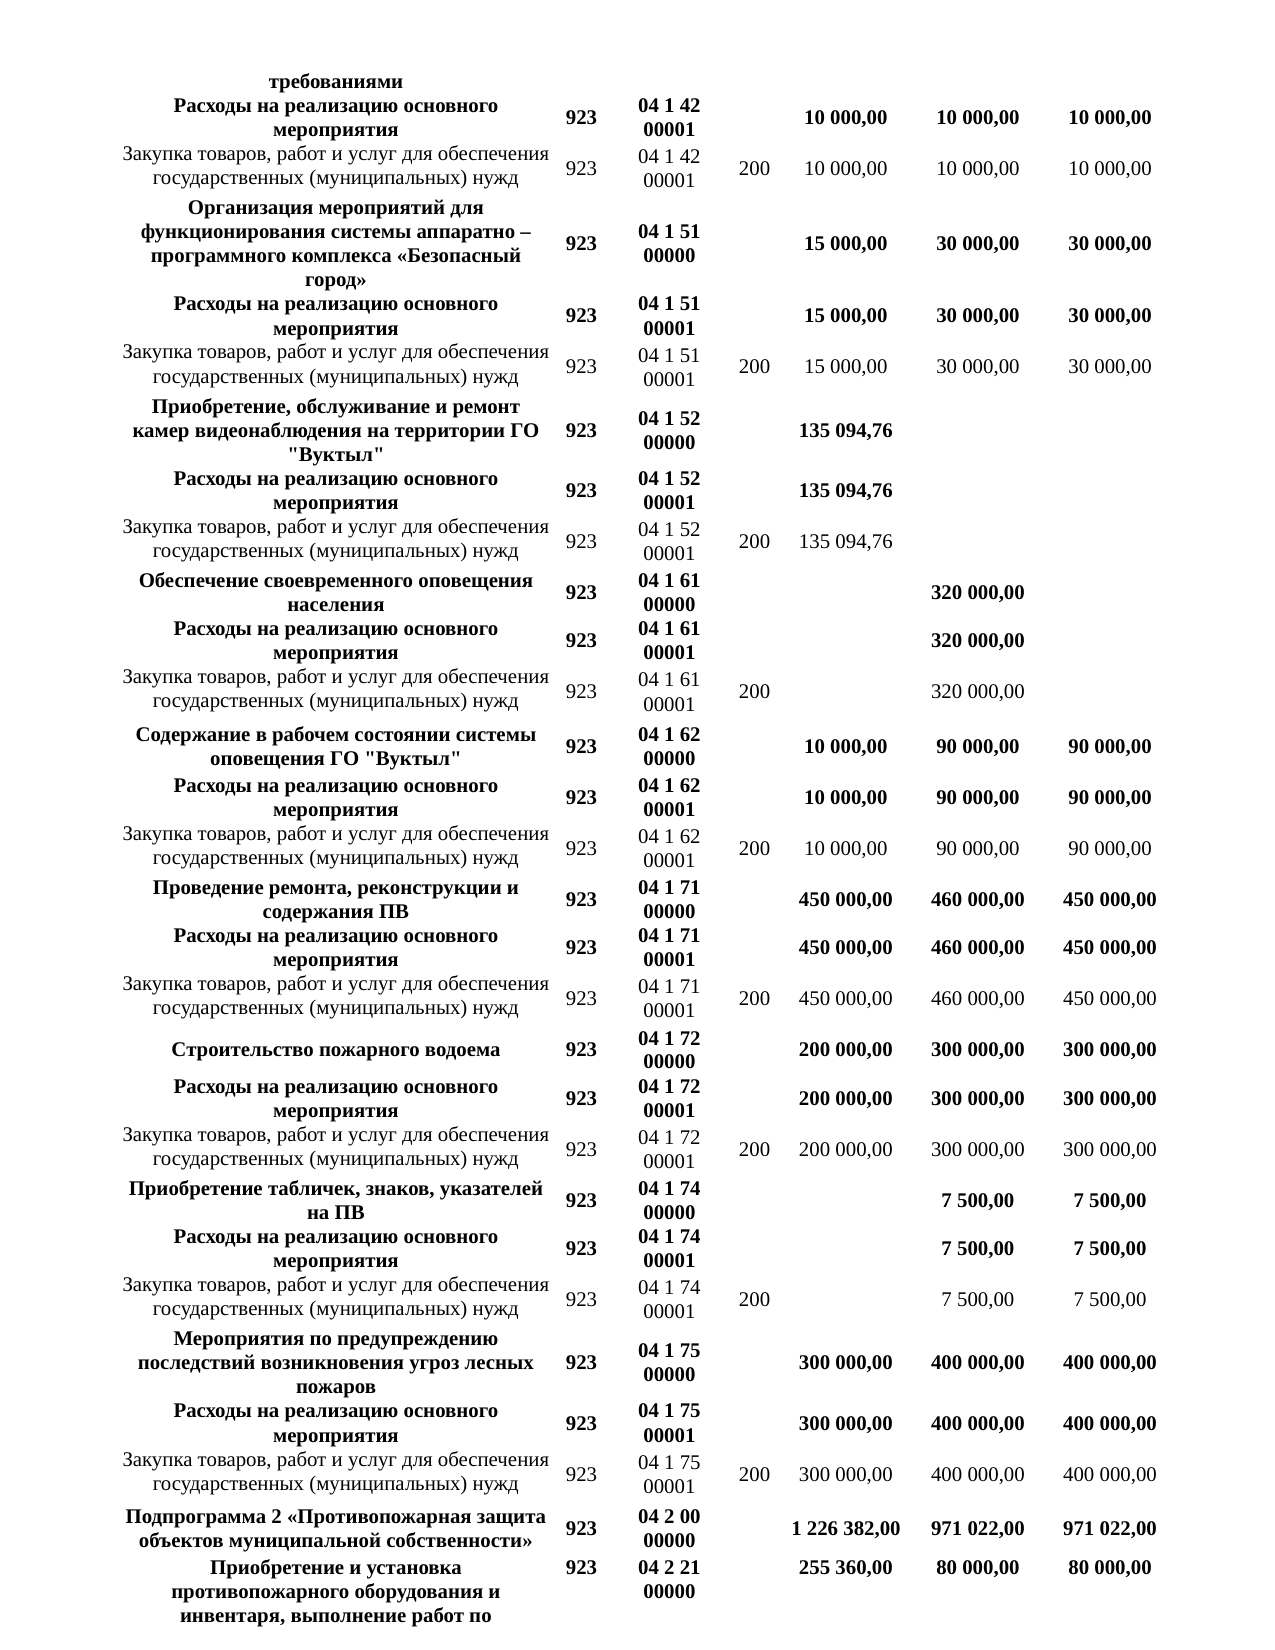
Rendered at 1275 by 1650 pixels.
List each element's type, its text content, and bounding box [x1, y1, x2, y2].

table_cell Закупка товаров, работ и услуг для обеспечения государственных (муниципальных) нужд [118, 1447, 553, 1501]
table_cell 923 [553, 195, 609, 291]
table_cell 200 [729, 141, 779, 195]
table_cell 15 000,00 [780, 195, 912, 291]
table_cell 200 [729, 971, 779, 1025]
table_cell 200 000,00 [780, 1025, 912, 1073]
table_cell 7 500,00 [1044, 1272, 1176, 1326]
table_cell Строительство пожарного водоема [118, 1025, 553, 1073]
table_cell Приобретение, обслуживание и ремонт камер видеонаблюдения на территории ГО "Вуктыл" [118, 394, 553, 466]
table_cell [729, 1025, 779, 1073]
table_cell 90 000,00 [912, 821, 1044, 875]
table_cell 923 [553, 923, 609, 971]
table_cell 04 1 74 00001 [609, 1224, 729, 1272]
table_cell 90 000,00 [1044, 719, 1176, 773]
table_cell 923 [553, 1399, 609, 1447]
table_cell 90 000,00 [912, 719, 1044, 773]
table_cell 923 [553, 719, 609, 773]
table_cell 450 000,00 [780, 971, 912, 1025]
table_cell Расходы на реализацию основного мероприятия [118, 93, 553, 141]
table_cell [729, 1555, 779, 1627]
table_cell Расходы на реализацию основного мероприятия [118, 466, 553, 514]
table_cell Расходы на реализацию основного мероприятия [118, 923, 553, 971]
table_cell 135 094,76 [780, 394, 912, 466]
table_cell 80 000,00 [912, 1555, 1044, 1627]
table_cell [1044, 616, 1176, 664]
table_cell 04 1 72 00000 [609, 1025, 729, 1073]
table_cell 04 1 62 00001 [609, 773, 729, 821]
table_cell 04 1 71 00001 [609, 971, 729, 1025]
table_cell 7 500,00 [912, 1272, 1044, 1326]
table_cell Закупка товаров, работ и услуг для обеспечения государственных (муниципальных) нужд [118, 1272, 553, 1326]
table_cell 923 [553, 568, 609, 616]
table_cell 400 000,00 [1044, 1399, 1176, 1447]
table_cell 10 000,00 [780, 773, 912, 821]
table_cell [729, 466, 779, 514]
table_cell Расходы на реализацию основного мероприятия [118, 1224, 553, 1272]
table_cell 971 022,00 [1044, 1501, 1176, 1555]
table_cell 400 000,00 [912, 1326, 1044, 1398]
table_cell 923 [553, 1447, 609, 1501]
table_cell 10 000,00 [912, 93, 1044, 141]
table_cell 300 000,00 [1044, 1122, 1176, 1176]
table_cell 300 000,00 [1044, 1025, 1176, 1073]
table_cell Содержание в рабочем состоянии системы оповещения ГО "Вуктыл" [118, 719, 553, 773]
table_cell [729, 69, 779, 93]
table_cell Подпрограмма 2 «Противопожарная защита объектов муниципальной собственности» [118, 1501, 553, 1555]
table_cell 300 000,00 [780, 1399, 912, 1447]
table_cell [729, 291, 779, 339]
table_cell Закупка товаров, работ и услуг для обеспечения государственных (муниципальных) нужд [118, 664, 553, 718]
table_cell 04 1 71 00000 [609, 875, 729, 923]
table_cell 450 000,00 [1044, 971, 1176, 1025]
table_cell [912, 466, 1044, 514]
table_cell 450 000,00 [780, 923, 912, 971]
table_cell 923 [553, 466, 609, 514]
table_cell [729, 773, 779, 821]
table_cell 7 500,00 [1044, 1176, 1176, 1224]
table_cell 400 000,00 [912, 1447, 1044, 1501]
table_cell 04 1 62 00001 [609, 821, 729, 875]
table_cell 04 1 72 00001 [609, 1074, 729, 1122]
table_cell 15 000,00 [780, 340, 912, 394]
table_cell Проведение ремонта, реконструкции и содержания ПВ [118, 875, 553, 923]
table_cell 04 1 71 00001 [609, 923, 729, 971]
table_cell 923 [553, 875, 609, 923]
table_cell 04 1 51 00001 [609, 291, 729, 339]
table_cell 971 022,00 [912, 1501, 1044, 1555]
table_cell 200 [729, 1272, 779, 1326]
table_cell 923 [553, 1122, 609, 1176]
table_cell Закупка товаров, работ и услуг для обеспечения государственных (муниципальных) нужд [118, 141, 553, 195]
table_cell [729, 1224, 779, 1272]
table_cell 450 000,00 [1044, 875, 1176, 923]
table_cell 923 [553, 340, 609, 394]
table_cell 90 000,00 [1044, 773, 1176, 821]
table_cell Закупка товаров, работ и услуг для обеспечения государственных (муниципальных) нужд [118, 971, 553, 1025]
table_cell 90 000,00 [912, 773, 1044, 821]
table_cell 10 000,00 [780, 141, 912, 195]
table_cell 923 [553, 514, 609, 568]
table_cell [729, 1399, 779, 1447]
table_cell 300 000,00 [912, 1122, 1044, 1176]
table_cell 400 000,00 [912, 1399, 1044, 1447]
table_cell Закупка товаров, работ и услуг для обеспечения государственных (муниципальных) нужд [118, 514, 553, 568]
table_cell 200 [729, 340, 779, 394]
table_cell Расходы на реализацию основного мероприятия [118, 291, 553, 339]
table_cell 04 1 61 00000 [609, 568, 729, 616]
table_cell [729, 394, 779, 466]
table_cell [729, 1074, 779, 1122]
table_cell 200 [729, 1122, 779, 1176]
table_cell 1 226 382,00 [780, 1501, 912, 1555]
table_cell 135 094,76 [780, 466, 912, 514]
table_cell 200 [729, 514, 779, 568]
table_cell 300 000,00 [912, 1025, 1044, 1073]
table_cell 10 000,00 [780, 719, 912, 773]
table_cell 04 2 00 00000 [609, 1501, 729, 1555]
table_cell Организация мероприятий для функционирования системы аппаратно – программного комплекса «Безопасный город» [118, 195, 553, 291]
table_cell требованиями [118, 69, 553, 93]
table_cell Приобретение табличек, знаков, указателей на ПВ [118, 1176, 553, 1224]
table_cell 30 000,00 [912, 291, 1044, 339]
table_cell [729, 195, 779, 291]
table_cell 923 [553, 1176, 609, 1224]
table_cell 200 [729, 1447, 779, 1501]
table_cell 10 000,00 [1044, 141, 1176, 195]
table_cell Расходы на реализацию основного мероприятия [118, 773, 553, 821]
table_cell 400 000,00 [1044, 1447, 1176, 1501]
table_cell 04 1 75 00001 [609, 1399, 729, 1447]
table_cell 15 000,00 [780, 291, 912, 339]
table_cell 04 1 74 00000 [609, 1176, 729, 1224]
table_cell 923 [553, 1326, 609, 1398]
table_cell 04 1 61 00001 [609, 616, 729, 664]
table_cell 10 000,00 [780, 821, 912, 875]
table_cell 923 [553, 1272, 609, 1326]
table_cell 04 2 21 00000 [609, 1555, 729, 1627]
table_cell 923 [553, 821, 609, 875]
table_cell 80 000,00 [1044, 1555, 1176, 1627]
table_cell 10 000,00 [912, 141, 1044, 195]
table_cell [780, 1272, 912, 1326]
table_cell Расходы на реализацию основного мероприятия [118, 1074, 553, 1122]
table_cell 04 1 42 00001 [609, 141, 729, 195]
table_cell [780, 1224, 912, 1272]
table_cell 300 000,00 [780, 1326, 912, 1398]
table_cell 300 000,00 [780, 1447, 912, 1501]
table_cell 04 1 51 00001 [609, 340, 729, 394]
table_cell 460 000,00 [912, 875, 1044, 923]
table_cell 923 [553, 1025, 609, 1073]
table_cell 923 [553, 971, 609, 1025]
table_cell 255 360,00 [780, 1555, 912, 1627]
table_cell [729, 1501, 779, 1555]
table_cell 04 1 61 00001 [609, 664, 729, 718]
table_cell 923 [553, 1501, 609, 1555]
table_cell [1044, 394, 1176, 466]
table_cell 04 1 52 00001 [609, 466, 729, 514]
table_cell 04 1 75 00001 [609, 1447, 729, 1501]
table_cell 200 000,00 [780, 1122, 912, 1176]
table_cell [609, 69, 729, 93]
table_cell 923 [553, 616, 609, 664]
table_cell 04 1 52 00001 [609, 514, 729, 568]
table_cell 923 [553, 1074, 609, 1122]
table_cell [780, 664, 912, 718]
table_cell Приобретение и установка противопожарного оборудования и инвентаря, выполнение работ по [118, 1555, 553, 1627]
table_cell 300 000,00 [912, 1074, 1044, 1122]
table_cell [912, 514, 1044, 568]
table_cell [1044, 568, 1176, 616]
table_cell 30 000,00 [1044, 291, 1176, 339]
table_cell 7 500,00 [912, 1224, 1044, 1272]
table_cell [729, 1326, 779, 1398]
table_cell 923 [553, 1555, 609, 1627]
table_cell 04 1 52 00000 [609, 394, 729, 466]
table_cell 923 [553, 1224, 609, 1272]
table_cell [729, 616, 779, 664]
table_cell Закупка товаров, работ и услуг для обеспечения государственных (муниципальных) нужд [118, 821, 553, 875]
table_cell [912, 394, 1044, 466]
table_cell [1044, 514, 1176, 568]
table_cell [729, 875, 779, 923]
table_cell 200 [729, 821, 779, 875]
table_cell 320 000,00 [912, 568, 1044, 616]
table_cell [780, 69, 912, 93]
table_cell 923 [553, 664, 609, 718]
table_cell 04 1 42 00001 [609, 93, 729, 141]
table_cell 30 000,00 [1044, 340, 1176, 394]
table_cell 300 000,00 [1044, 1074, 1176, 1122]
table_cell 30 000,00 [912, 340, 1044, 394]
table_cell 460 000,00 [912, 923, 1044, 971]
table_cell [1044, 664, 1176, 718]
table_cell [553, 69, 609, 93]
table_cell 04 1 72 00001 [609, 1122, 729, 1176]
table_cell 7 500,00 [1044, 1224, 1176, 1272]
table_cell 90 000,00 [1044, 821, 1176, 875]
table_cell 200 [729, 664, 779, 718]
table_cell [729, 719, 779, 773]
table_cell [1044, 466, 1176, 514]
table_cell [729, 93, 779, 141]
table_cell 04 1 74 00001 [609, 1272, 729, 1326]
table_cell Расходы на реализацию основного мероприятия [118, 616, 553, 664]
table_cell 320 000,00 [912, 664, 1044, 718]
table_cell 10 000,00 [1044, 93, 1176, 141]
table_cell 923 [553, 93, 609, 141]
table_cell Обеспечение своевременного оповещения населения [118, 568, 553, 616]
table_cell 04 1 75 00000 [609, 1326, 729, 1398]
table_cell 923 [553, 773, 609, 821]
table_cell Расходы на реализацию основного мероприятия [118, 1399, 553, 1447]
table_cell 10 000,00 [780, 93, 912, 141]
table_cell [729, 1176, 779, 1224]
table_cell 04 1 51 00000 [609, 195, 729, 291]
table_cell 7 500,00 [912, 1176, 1044, 1224]
table_cell 400 000,00 [1044, 1326, 1176, 1398]
table_cell [912, 69, 1044, 93]
table_cell 923 [553, 394, 609, 466]
table_cell [780, 616, 912, 664]
table_cell 923 [553, 141, 609, 195]
table_cell Закупка товаров, работ и услуг для обеспечения государственных (муниципальных) нужд [118, 340, 553, 394]
table_cell [780, 1176, 912, 1224]
table_cell [729, 923, 779, 971]
table_cell [1044, 69, 1176, 93]
table_cell 450 000,00 [780, 875, 912, 923]
table_cell 30 000,00 [912, 195, 1044, 291]
table_cell [729, 568, 779, 616]
table_cell 450 000,00 [1044, 923, 1176, 971]
table_cell 460 000,00 [912, 971, 1044, 1025]
table_cell 135 094,76 [780, 514, 912, 568]
table_cell 200 000,00 [780, 1074, 912, 1122]
table_cell 04 1 62 00000 [609, 719, 729, 773]
table_cell Мероприятия по предупреждению последствий возникновения угроз лесных пожаров [118, 1326, 553, 1398]
table_cell 923 [553, 291, 609, 339]
table_cell Закупка товаров, работ и услуг для обеспечения государственных (муниципальных) нужд [118, 1122, 553, 1176]
table_cell [780, 568, 912, 616]
table_cell 30 000,00 [1044, 195, 1176, 291]
table_cell 320 000,00 [912, 616, 1044, 664]
